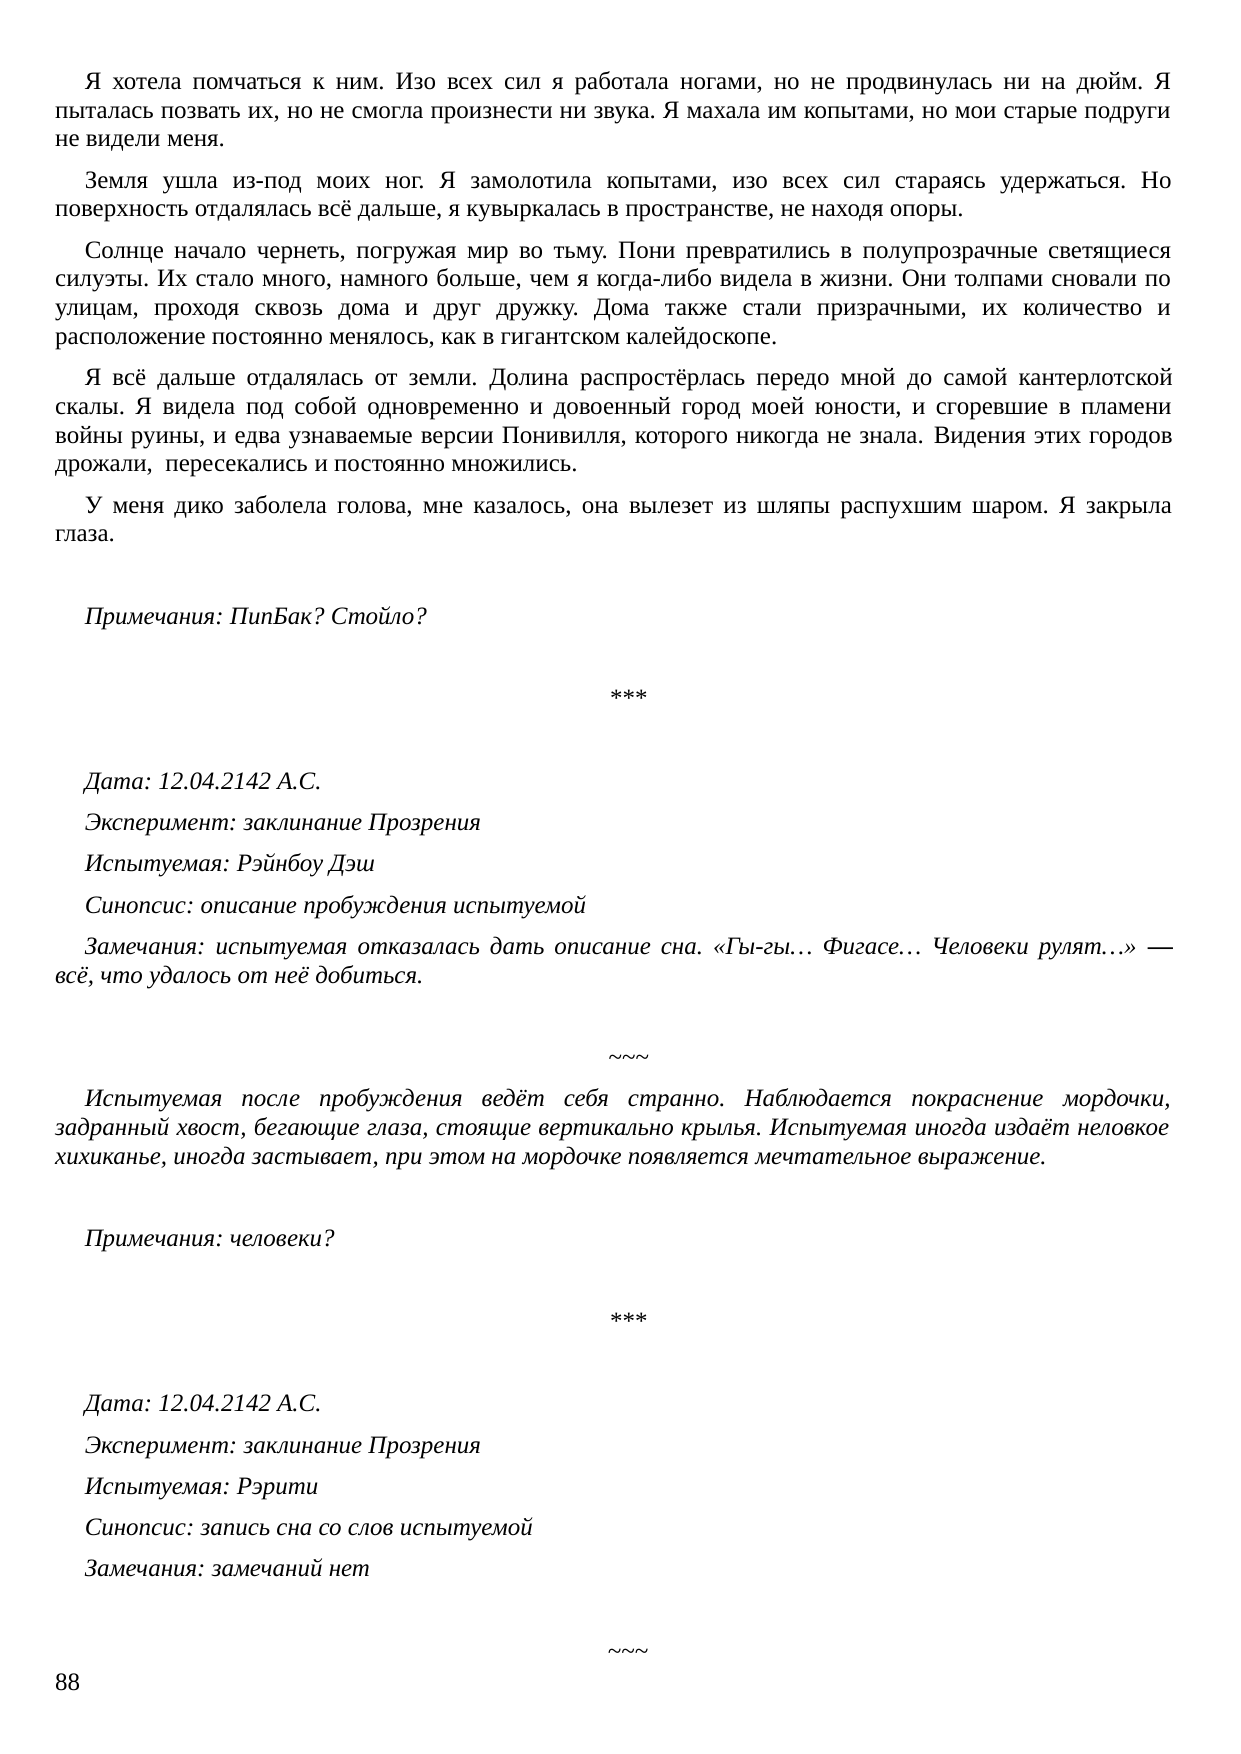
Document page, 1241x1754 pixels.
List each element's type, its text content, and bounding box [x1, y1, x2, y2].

text Испытуемая: Рэрити [55, 1471, 1173, 1500]
text Эксперимент: заклинание Прозрения [55, 1430, 1173, 1458]
text *** [55, 683, 1173, 712]
text Испытуемая: Рэйнбоу Дэш [55, 848, 1173, 877]
text ~~~ [55, 1636, 1173, 1665]
text Испытуемая после пробуждения ведёт себя странно. Наблюдается покраснение мордочки, задранный хвост, бегающие глаза, стоящие вертикально крылья. Испытуемая иногда издаёт неловкое хихиканье, иногда застывает, при этом на мордочке появляется мечтательное выражение. [55, 1083, 1173, 1170]
text Замечания: замечаний нет [55, 1553, 1173, 1582]
text У меня дико заболела голова, мне казалось, она вылезет из шляпы распухшим шаром. Я закрыла глаза. [55, 490, 1173, 547]
text Земля ушла из-под моих ног. Я замолотила копытами, изо всех сил стараясь удержаться. Но поверхность отдалялась всё дальше, я кувыркалась в пространстве, не находя опоры. [55, 165, 1173, 222]
text Замечания: испытуемая отказалась дать описание сна. «Гы-гы… Фигасе… Человеки рулят…» — всё, что удалось от неё добиться. [55, 931, 1173, 988]
text *** [55, 1306, 1173, 1335]
text Эксперимент: заклинание Прозрения [55, 807, 1173, 836]
text Синопсис: запись сна со слов испытуемой [55, 1512, 1173, 1541]
text Примечания: человеки? [55, 1223, 1173, 1252]
text Примечания: ПипБак? Стойло? [55, 601, 1173, 630]
text Я хотела помчаться к ним. Изо всех сил я работала ногами, но не продвинулась ни на дюйм. Я пыталась позвать их, но не смогла произнести ни звука. Я махала им копытами, но мои старые подруги не видели меня. [55, 66, 1173, 152]
text Солнце начало чернеть, погружая мир во тьму. Пони превратились в полупрозрачные светящиеся силуэты. Их стало много, намного больше, чем я когда-либо видела в жизни. Они толпами сновали по улицам, проходя сквозь дома и друг дружку. Дома также стали призрачными, их количество и расположение постоянно менялось, как в гигантском калейдоскопе. [55, 235, 1173, 350]
text Дата: 12.04.2142 А.С. [55, 766, 1173, 795]
text ~~~ [55, 1042, 1173, 1071]
text Синопсис: описание пробуждения испытуемой [55, 890, 1173, 918]
text Дата: 12.04.2142 А.С. [55, 1388, 1173, 1417]
text Я всё дальше отдалялась от земли. Долина распростёрлась передо мной до самой кантерлотской скалы. Я видела под собой одновременно и довоенный город моей юности, и сгоревшие в пламени войны руины, и едва узнаваемые версии Понивилля, которого никогда не знала. Видения этих городов дрожали, пересекались и постоянно множились. [55, 362, 1173, 477]
